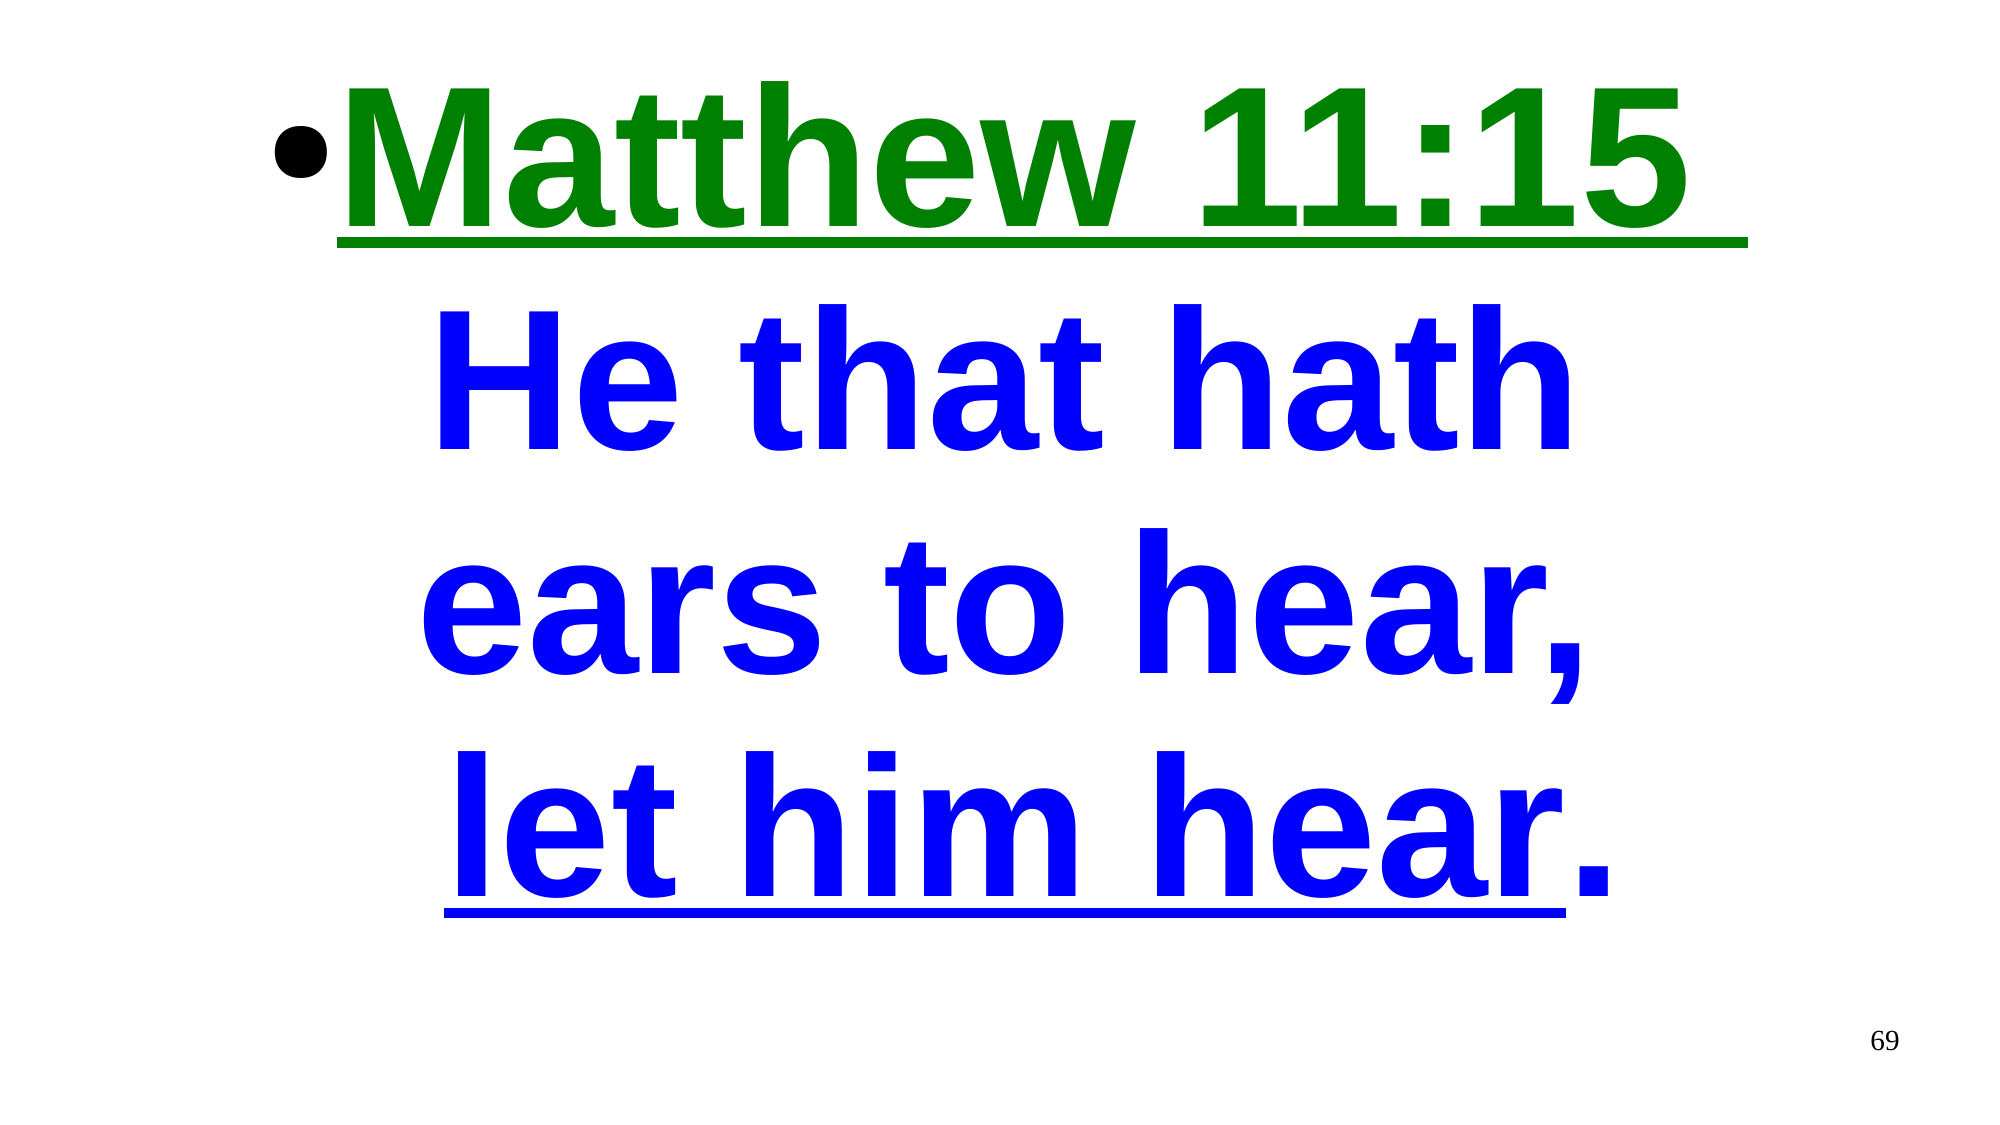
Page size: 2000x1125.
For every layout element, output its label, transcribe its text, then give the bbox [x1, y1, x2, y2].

list Matthew 11:15 He that hath ears to hear, let him hear. [45, 45, 1951, 1044]
